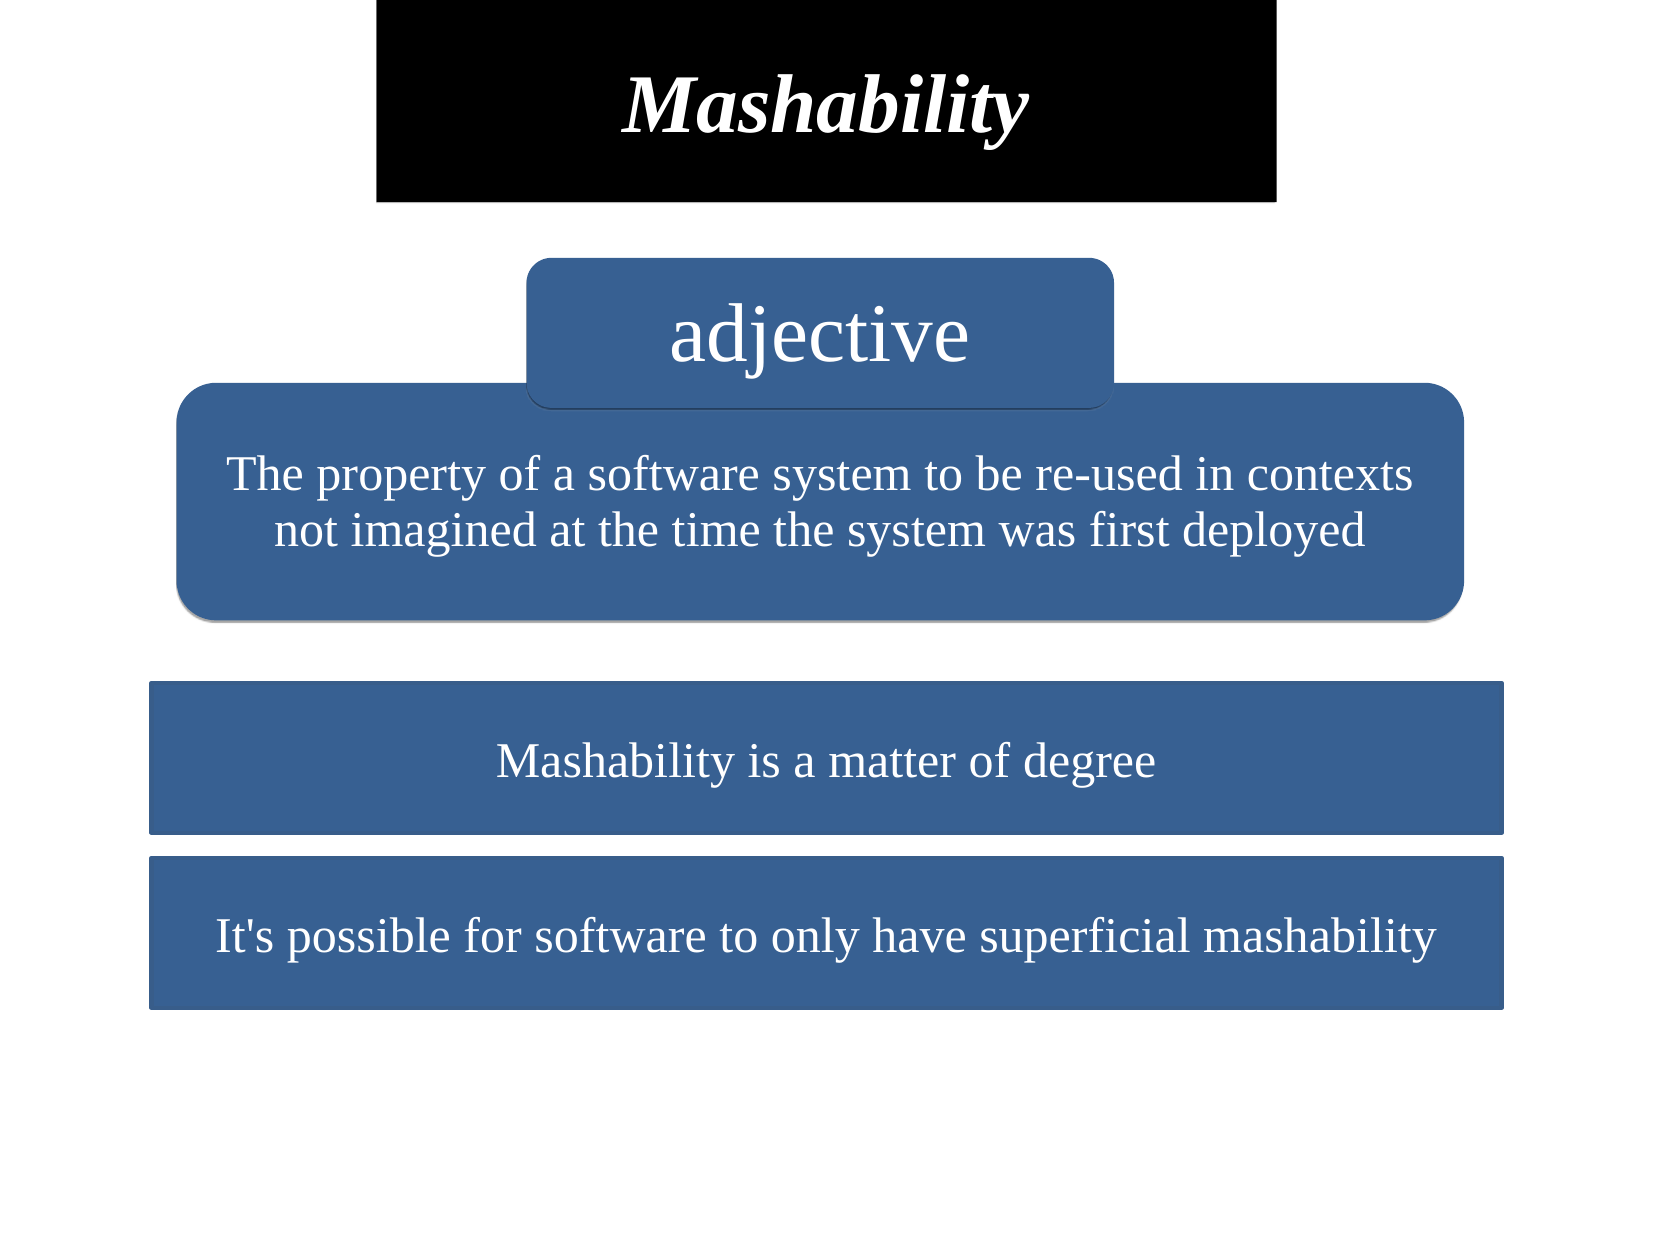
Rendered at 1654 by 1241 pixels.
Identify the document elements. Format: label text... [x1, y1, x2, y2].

text_box The property of a software system to be re-used in contexts not imagined at the time the system was first deployed [176, 382, 1465, 621]
text_box Mashability is a matter of degree [152, 683, 1502, 833]
text_box adjective [526, 257, 1115, 408]
text_box It's possible for software to only have superficial mashability [152, 858, 1502, 1008]
title Mashability [376, 0, 1277, 203]
